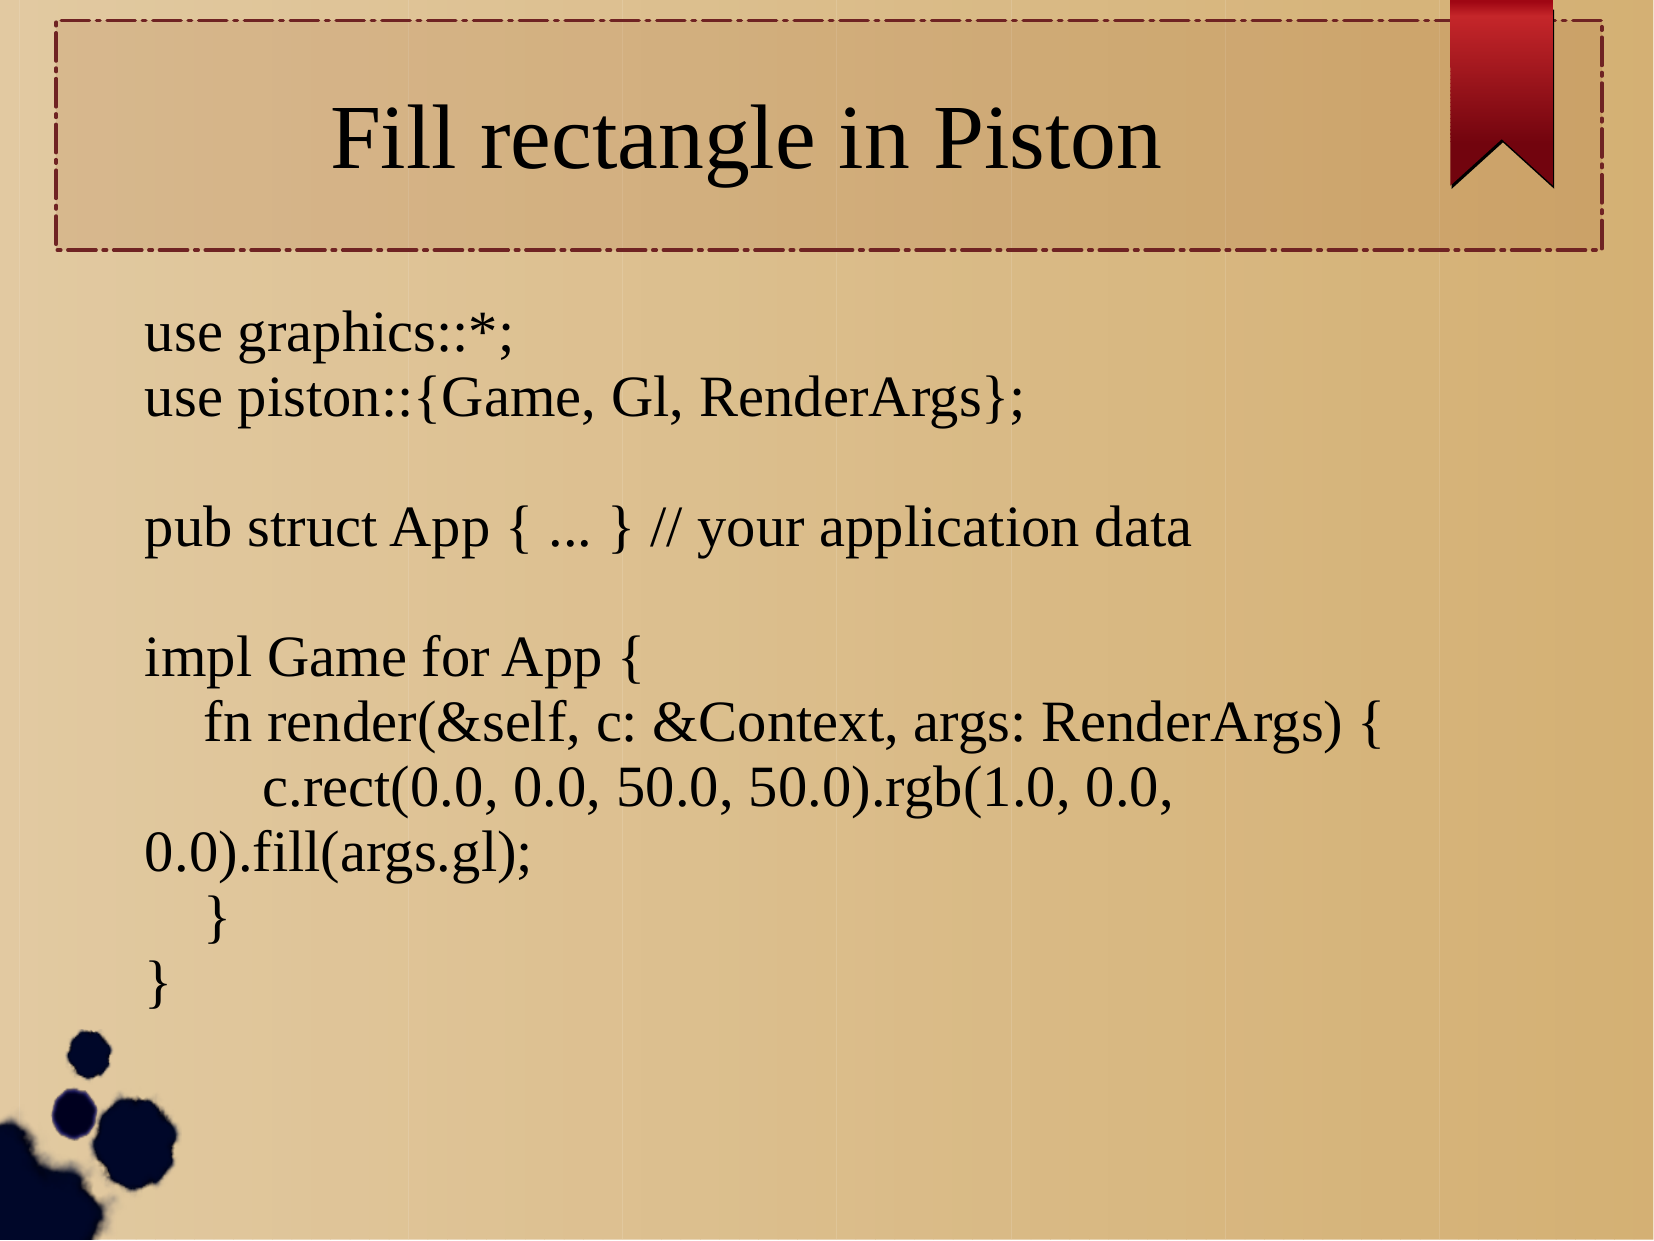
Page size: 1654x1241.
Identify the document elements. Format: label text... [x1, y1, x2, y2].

title Fill rectangle in Piston [82, 47, 1412, 229]
list use graphics::*; use piston::{Game, Gl, RenderArgs}; pub struct App { ... } // your application data impl Game for App { fn render(&self, c: &Context, args: RenderArgs) { c.rect(0.0, 0.0, 50.0, 50.0).rgb(1.0, 0.0, 0.0).fill(args.gl); } } [82, 299, 1571, 1019]
